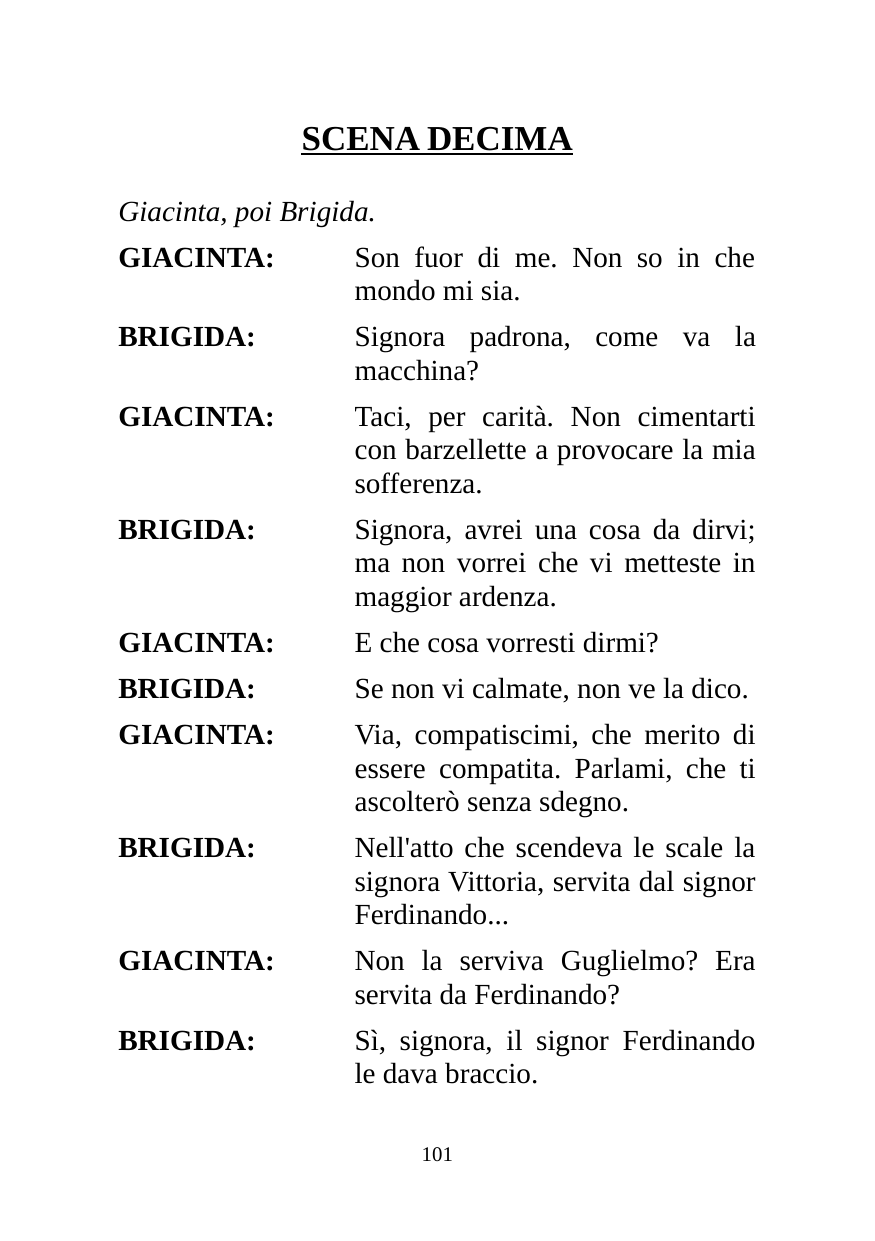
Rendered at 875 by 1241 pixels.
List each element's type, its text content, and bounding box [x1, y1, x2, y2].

text GIACINTA: Taci, per carità. Non cimentarti con barzellette a provocare la mia sofferenza. [118, 399, 756, 499]
text BRIGIDA: Nell'atto che scendeva le scale la signora Vittoria, servita dal signor Ferdinando... [118, 830, 756, 931]
text BRIGIDA: Sì, signora, il signor Ferdinando le dava braccio. [118, 1023, 756, 1090]
text BRIGIDA: Signora padrona, come va la macchina? [118, 319, 756, 386]
subtitle SCENA DECIMA [118, 118, 756, 158]
text GIACINTA: Son fuor di me. Non so in che mondo mi sia. [118, 240, 756, 307]
text GIACINTA: E che cosa vorresti dirmi? [118, 625, 756, 659]
text BRIGIDA: Signora, avrei una cosa da dirvi; ma non vorrei che vi metteste in maggior ardenza. [118, 512, 756, 613]
text GIACINTA: Via, compatiscimi, che merito di essere compatita. Parlami, che ti ascolterò senza sdegno. [118, 717, 756, 818]
text GIACINTA: Non la serviva Guglielmo? Era servita da Ferdinando? [118, 943, 756, 1011]
text Giacinta, poi Brigida. [118, 194, 756, 227]
text BRIGIDA: Se non vi calmate, non ve la dico. [118, 671, 756, 705]
